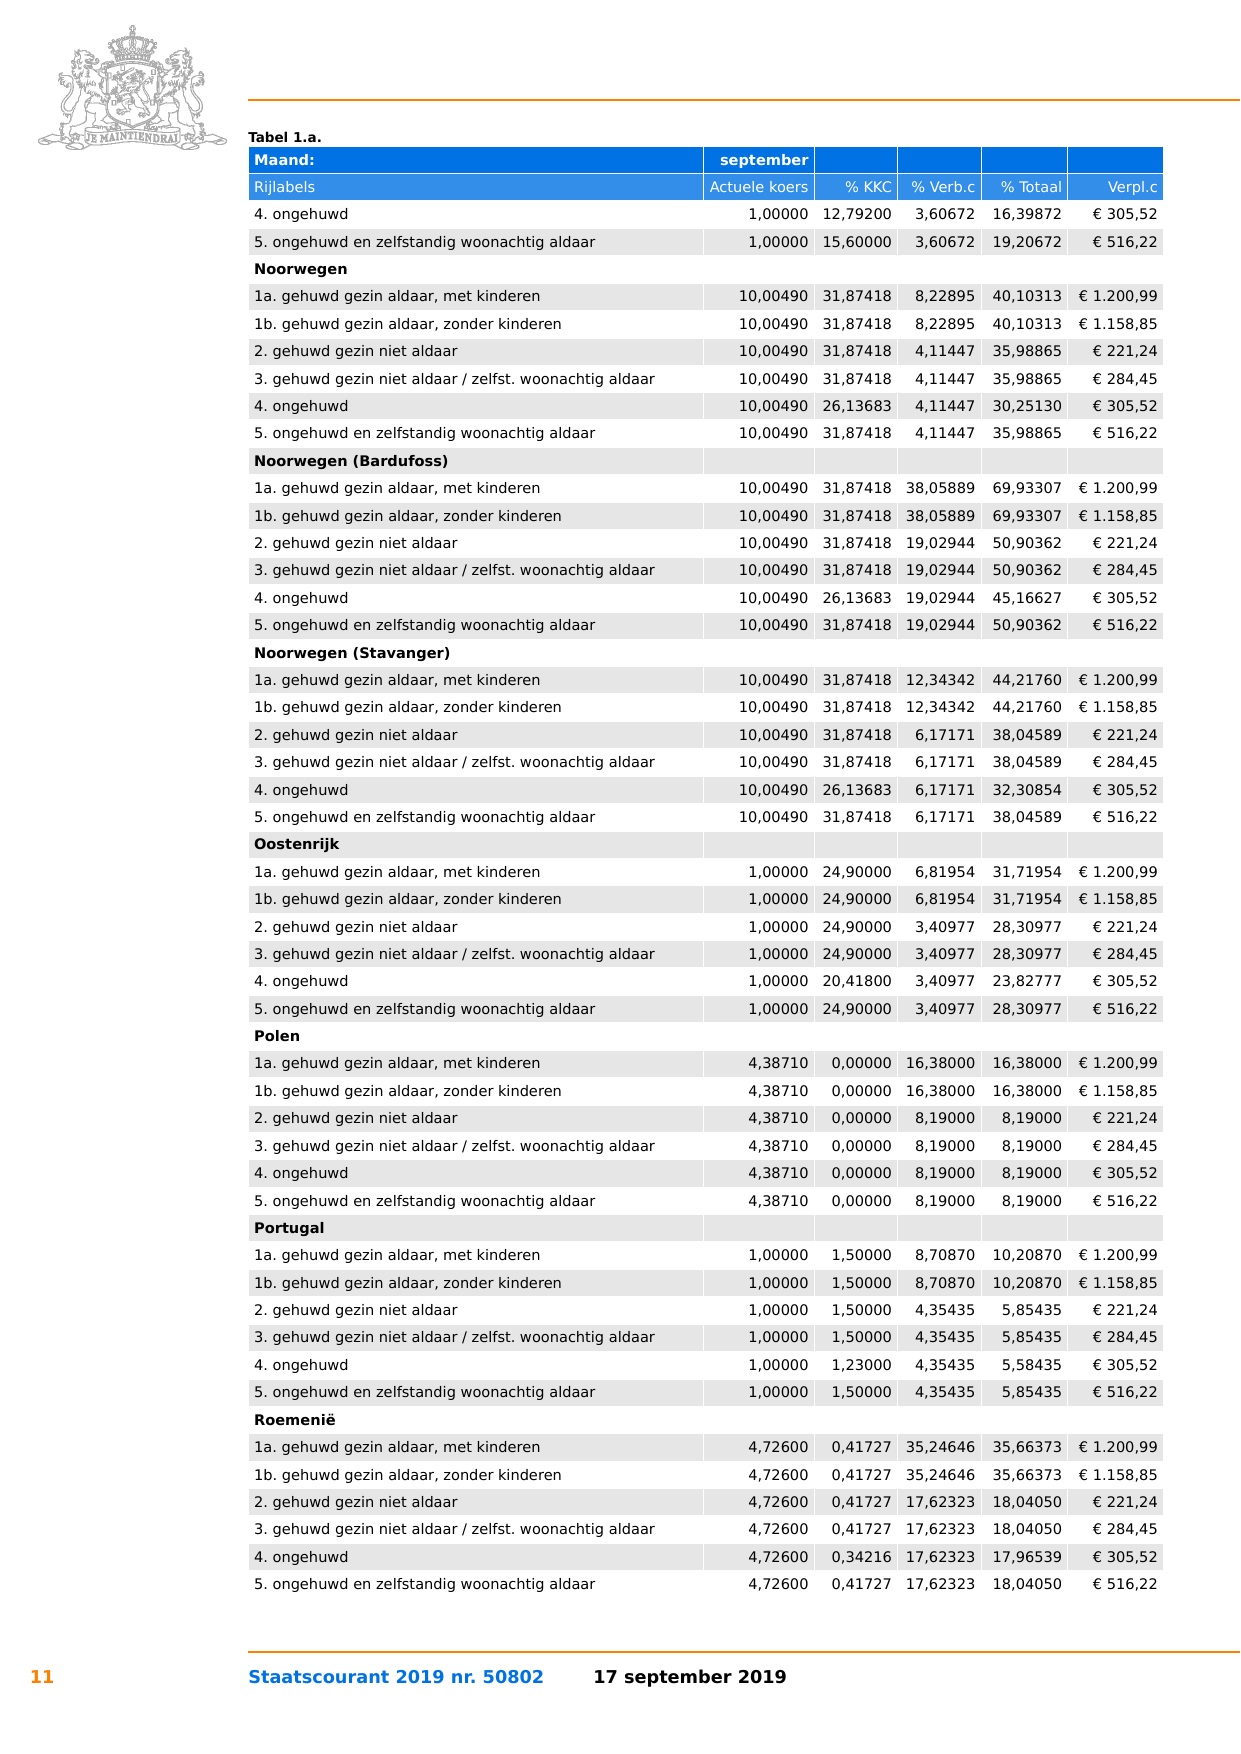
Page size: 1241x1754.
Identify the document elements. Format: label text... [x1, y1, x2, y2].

table_cell 4,35435 [898, 1352, 981, 1378]
table_cell 18,04050 [982, 1571, 1067, 1598]
table_cell 6,17171 [898, 777, 981, 803]
table_cell 16,38000 [982, 1078, 1067, 1104]
table_cell 2. gehuwd gezin niet aldaar [249, 1297, 703, 1324]
table_cell 24,90000 [815, 941, 897, 967]
table_cell 31,87418 [815, 722, 897, 748]
table_cell % Verb.c [898, 174, 981, 200]
table_cell 10,00490 [704, 421, 814, 447]
table_cell [1068, 448, 1163, 474]
table_cell 31,87418 [815, 421, 897, 447]
table_cell 17,96539 [982, 1544, 1067, 1570]
table_cell 4,72600 [704, 1434, 814, 1461]
table_cell 5. ongehuwd en zelfstandig woonachtig aldaar [249, 1188, 703, 1214]
table_cell 5,85435 [982, 1380, 1067, 1406]
table_cell 5. ongehuwd en zelfstandig woonachtig aldaar [249, 1380, 703, 1406]
table_cell 2. gehuwd gezin niet aldaar [249, 530, 703, 557]
table_cell 1a. gehuwd gezin aldaar, met kinderen [249, 1051, 703, 1077]
table_cell 4. ongehuwd [249, 1352, 703, 1378]
table_cell 24,90000 [815, 859, 897, 885]
table_cell [982, 1023, 1067, 1050]
table_cell 28,30977 [982, 941, 1067, 967]
table_cell 5. ongehuwd en zelfstandig woonachtig aldaar [249, 1571, 703, 1598]
table_cell 3,60672 [898, 229, 981, 255]
table_cell 1a. gehuwd gezin aldaar, met kinderen [249, 1434, 703, 1461]
table_cell € 1.200,99 [1068, 1243, 1163, 1269]
table_cell [815, 832, 897, 858]
table_cell 31,71954 [982, 886, 1067, 913]
table_cell 10,00490 [704, 311, 814, 337]
table_cell 0,00000 [815, 1051, 897, 1077]
table_cell 16,39872 [982, 201, 1067, 228]
table_cell 0,41727 [815, 1571, 897, 1598]
table_cell 1,00000 [704, 969, 814, 995]
table_cell 4,35435 [898, 1325, 981, 1351]
table_cell € 1.158,85 [1068, 1078, 1163, 1104]
table_cell 10,00490 [704, 475, 814, 502]
table_cell € 516,22 [1068, 613, 1163, 639]
table_cell 32,30854 [982, 777, 1067, 803]
table_cell [704, 448, 814, 474]
table_cell [704, 832, 814, 858]
table_cell Polen [249, 1023, 703, 1050]
table_cell 20,41800 [815, 969, 897, 995]
table_cell Verpl.c [1068, 174, 1163, 200]
table_cell 4. ongehuwd [249, 1544, 703, 1570]
table_cell 8,70870 [898, 1270, 981, 1296]
table_cell 24,90000 [815, 914, 897, 940]
table_cell 10,00490 [704, 749, 814, 776]
table_cell 38,05889 [898, 503, 981, 529]
table_cell 5. ongehuwd en zelfstandig woonachtig aldaar [249, 996, 703, 1022]
table_cell 35,24646 [898, 1462, 981, 1488]
table_cell € 221,24 [1068, 1489, 1163, 1515]
table_cell 3,40977 [898, 914, 981, 940]
table_cell 10,00490 [704, 393, 814, 419]
table_cell 26,13683 [815, 585, 897, 611]
table_cell 19,02944 [898, 613, 981, 639]
table_cell [1068, 832, 1163, 858]
table_cell 1a. gehuwd gezin aldaar, met kinderen [249, 667, 703, 693]
table_cell € 1.158,85 [1068, 503, 1163, 529]
table_cell 1,00000 [704, 941, 814, 967]
table_cell € 284,45 [1068, 1325, 1163, 1351]
table_cell [1068, 147, 1163, 173]
table_cell € 516,22 [1068, 1380, 1163, 1406]
table_cell 28,30977 [982, 996, 1067, 1022]
table_cell 1,50000 [815, 1297, 897, 1324]
table_cell 1,50000 [815, 1380, 897, 1406]
table_cell 40,10313 [982, 311, 1067, 337]
table_cell 4,72600 [704, 1462, 814, 1488]
table_cell 0,41727 [815, 1462, 897, 1488]
table_cell 3. gehuwd gezin niet aldaar / zelfst. woonachtig aldaar [249, 1133, 703, 1159]
table_cell [982, 448, 1067, 474]
table_cell september [704, 147, 814, 173]
table_cell 3. gehuwd gezin niet aldaar / zelfst. woonachtig aldaar [249, 1325, 703, 1351]
table_cell € 516,22 [1068, 1188, 1163, 1214]
table_cell € 1.200,99 [1068, 284, 1163, 310]
table_cell 1a. gehuwd gezin aldaar, met kinderen [249, 284, 703, 310]
table_cell [898, 1023, 981, 1050]
table_cell 4,72600 [704, 1544, 814, 1570]
table_cell [898, 1407, 981, 1433]
table_cell [815, 147, 897, 173]
table_cell € 284,45 [1068, 558, 1163, 584]
table_cell € 221,24 [1068, 722, 1163, 748]
table_cell 1b. gehuwd gezin aldaar, zonder kinderen [249, 503, 703, 529]
table_cell [704, 256, 814, 283]
table_cell 1,00000 [704, 1325, 814, 1351]
table_cell 1,00000 [704, 1243, 814, 1269]
table_cell 1a. gehuwd gezin aldaar, met kinderen [249, 475, 703, 502]
table_cell € 516,22 [1068, 804, 1163, 831]
table_cell 28,30977 [982, 914, 1067, 940]
table_cell 10,00490 [704, 284, 814, 310]
table_cell [982, 1215, 1067, 1241]
table_cell 0,41727 [815, 1516, 897, 1543]
table_cell [898, 640, 981, 666]
table_cell 35,98865 [982, 339, 1067, 365]
table_cell 18,04050 [982, 1489, 1067, 1515]
table_cell 35,24646 [898, 1434, 981, 1461]
table_cell % Totaal [982, 174, 1067, 200]
table_cell 10,00490 [704, 613, 814, 639]
table_cell € 1.158,85 [1068, 1462, 1163, 1488]
table_cell Noorwegen (Stavanger) [249, 640, 703, 666]
table_cell 16,38000 [898, 1051, 981, 1077]
table_cell € 1.158,85 [1068, 695, 1163, 721]
table_cell 6,17171 [898, 749, 981, 776]
table_cell 31,87418 [815, 695, 897, 721]
table_cell 3. gehuwd gezin niet aldaar / zelfst. woonachtig aldaar [249, 941, 703, 967]
table_cell 4. ongehuwd [249, 777, 703, 803]
table_cell [815, 448, 897, 474]
table_cell 38,04589 [982, 722, 1067, 748]
table_cell 8,19000 [898, 1188, 981, 1214]
table_cell 31,87418 [815, 667, 897, 693]
table_cell [898, 147, 981, 173]
table_cell Rijlabels [249, 174, 703, 200]
table_cell € 1.158,85 [1068, 886, 1163, 913]
table_cell 19,02944 [898, 558, 981, 584]
table_cell 1b. gehuwd gezin aldaar, zonder kinderen [249, 695, 703, 721]
table_cell 17,62323 [898, 1544, 981, 1570]
table_cell € 305,52 [1068, 777, 1163, 803]
table_cell 10,00490 [704, 558, 814, 584]
table_cell 17,62323 [898, 1571, 981, 1598]
table_cell € 516,22 [1068, 229, 1163, 255]
table_cell 16,38000 [982, 1051, 1067, 1077]
table_cell 35,98865 [982, 421, 1067, 447]
table_cell 1a. gehuwd gezin aldaar, met kinderen [249, 1243, 703, 1269]
table_cell 2. gehuwd gezin niet aldaar [249, 1106, 703, 1132]
table_cell € 305,52 [1068, 1352, 1163, 1378]
table_cell 31,87418 [815, 475, 897, 502]
table_cell 35,66373 [982, 1434, 1067, 1461]
table_cell € 284,45 [1068, 941, 1163, 967]
table_cell [815, 640, 897, 666]
table_cell 38,04589 [982, 749, 1067, 776]
table_cell € 284,45 [1068, 749, 1163, 776]
table_cell 4,11447 [898, 339, 981, 365]
table_cell 31,87418 [815, 530, 897, 557]
table_cell 5. ongehuwd en zelfstandig woonachtig aldaar [249, 804, 703, 831]
table_cell 4. ongehuwd [249, 1160, 703, 1187]
table_cell 0,00000 [815, 1160, 897, 1187]
table_cell 0,00000 [815, 1106, 897, 1132]
table_cell 45,16627 [982, 585, 1067, 611]
table_cell Portugal [249, 1215, 703, 1241]
table_cell [815, 1215, 897, 1241]
table_cell [815, 1023, 897, 1050]
table_cell 1,00000 [704, 229, 814, 255]
table_cell [815, 1407, 897, 1433]
table_cell 30,25130 [982, 393, 1067, 419]
table_cell 31,87418 [815, 339, 897, 365]
table_cell 2. gehuwd gezin niet aldaar [249, 1489, 703, 1515]
table_cell 31,87418 [815, 749, 897, 776]
table_cell 44,21760 [982, 667, 1067, 693]
table_cell € 284,45 [1068, 366, 1163, 392]
table_cell 8,19000 [982, 1188, 1067, 1214]
table_cell 4,38710 [704, 1133, 814, 1159]
table_cell 16,38000 [898, 1078, 981, 1104]
table_cell 10,00490 [704, 366, 814, 392]
table_cell 0,34216 [815, 1544, 897, 1570]
table_cell 1,00000 [704, 886, 814, 913]
table_cell 1,00000 [704, 1270, 814, 1296]
table_cell 31,87418 [815, 311, 897, 337]
table_cell [982, 1407, 1067, 1433]
table_cell 44,21760 [982, 695, 1067, 721]
table_cell € 1.200,99 [1068, 475, 1163, 502]
table_cell 4,38710 [704, 1106, 814, 1132]
table_cell € 221,24 [1068, 530, 1163, 557]
table_cell 3,60672 [898, 201, 981, 228]
table_cell 10,00490 [704, 667, 814, 693]
table_cell 19,02944 [898, 530, 981, 557]
table_cell 8,19000 [898, 1106, 981, 1132]
table_cell 8,19000 [982, 1106, 1067, 1132]
table_cell 4,38710 [704, 1078, 814, 1104]
table_cell [704, 1407, 814, 1433]
table_cell 1a. gehuwd gezin aldaar, met kinderen [249, 859, 703, 885]
table_cell 1b. gehuwd gezin aldaar, zonder kinderen [249, 1078, 703, 1104]
table_cell 10,00490 [704, 503, 814, 529]
table_cell 1,00000 [704, 1380, 814, 1406]
table_header Tabel 1.a. [248, 130, 1163, 146]
table_cell 8,19000 [982, 1160, 1067, 1187]
table_cell 6,17171 [898, 722, 981, 748]
table_cell [898, 832, 981, 858]
table_cell 4,11447 [898, 366, 981, 392]
table_cell 5,85435 [982, 1297, 1067, 1324]
table_cell Roemenië [249, 1407, 703, 1433]
table_cell 31,87418 [815, 284, 897, 310]
table_cell 0,00000 [815, 1133, 897, 1159]
table_cell € 305,52 [1068, 1160, 1163, 1187]
table_cell 8,22895 [898, 284, 981, 310]
table_cell 24,90000 [815, 886, 897, 913]
table_cell [704, 1023, 814, 1050]
table_cell 10,00490 [704, 339, 814, 365]
table_cell [898, 448, 981, 474]
table_cell 10,00490 [704, 722, 814, 748]
table_cell Noorwegen (Bardufoss) [249, 448, 703, 474]
table_cell € 305,52 [1068, 393, 1163, 419]
table_cell Oostenrijk [249, 832, 703, 858]
table_cell [898, 1215, 981, 1241]
table_cell 10,00490 [704, 777, 814, 803]
table_cell 1b. gehuwd gezin aldaar, zonder kinderen [249, 311, 703, 337]
table_cell € 305,52 [1068, 201, 1163, 228]
table_cell 50,90362 [982, 558, 1067, 584]
table_cell % KKC [815, 174, 897, 200]
table_cell 1,00000 [704, 859, 814, 885]
table_cell € 1.200,99 [1068, 859, 1163, 885]
table_cell 1b. gehuwd gezin aldaar, zonder kinderen [249, 886, 703, 913]
table_cell Noorwegen [249, 256, 703, 283]
table_cell 40,10313 [982, 284, 1067, 310]
table_cell € 1.158,85 [1068, 1270, 1163, 1296]
table_cell [1068, 1215, 1163, 1241]
table_cell 4,38710 [704, 1051, 814, 1077]
table_cell [1068, 1407, 1163, 1433]
table_cell 38,05889 [898, 475, 981, 502]
table_cell 4,38710 [704, 1188, 814, 1214]
table_cell 10,00490 [704, 695, 814, 721]
table_cell 31,87418 [815, 804, 897, 831]
table_cell 1,00000 [704, 1352, 814, 1378]
table_cell € 221,24 [1068, 1297, 1163, 1324]
table_cell [982, 640, 1067, 666]
table_cell 2. gehuwd gezin niet aldaar [249, 339, 703, 365]
table_cell € 516,22 [1068, 996, 1163, 1022]
table_cell 35,66373 [982, 1462, 1067, 1488]
table_cell [1068, 1023, 1163, 1050]
table_cell 4,38710 [704, 1160, 814, 1187]
table_cell 4. ongehuwd [249, 585, 703, 611]
table_cell 3. gehuwd gezin niet aldaar / zelfst. woonachtig aldaar [249, 1516, 703, 1543]
table_cell 1,00000 [704, 1297, 814, 1324]
table_cell 31,87418 [815, 613, 897, 639]
table_cell 2. gehuwd gezin niet aldaar [249, 914, 703, 940]
table_cell € 305,52 [1068, 585, 1163, 611]
table_cell 5,85435 [982, 1325, 1067, 1351]
table_cell 31,87418 [815, 366, 897, 392]
table_cell [704, 1215, 814, 1241]
table_cell 8,19000 [898, 1160, 981, 1187]
table_cell 4. ongehuwd [249, 969, 703, 995]
table_cell 26,13683 [815, 393, 897, 419]
table_cell 1b. gehuwd gezin aldaar, zonder kinderen [249, 1462, 703, 1488]
table_cell 1b. gehuwd gezin aldaar, zonder kinderen [249, 1270, 703, 1296]
table_cell 6,17171 [898, 804, 981, 831]
table_cell [704, 640, 814, 666]
table_cell 4,72600 [704, 1489, 814, 1515]
table_cell 10,00490 [704, 530, 814, 557]
table_cell 4. ongehuwd [249, 393, 703, 419]
table_cell 8,19000 [898, 1133, 981, 1159]
table_cell 4. ongehuwd [249, 201, 703, 228]
table_cell [815, 256, 897, 283]
table_cell [982, 147, 1067, 173]
table_cell 19,20672 [982, 229, 1067, 255]
table_cell 1,50000 [815, 1243, 897, 1269]
table_cell [1068, 640, 1163, 666]
table_cell [982, 256, 1067, 283]
table_cell 17,62323 [898, 1489, 981, 1515]
table_cell 23,82777 [982, 969, 1067, 995]
table_cell € 516,22 [1068, 1571, 1163, 1598]
table_cell 1,00000 [704, 201, 814, 228]
table_cell € 305,52 [1068, 969, 1163, 995]
table_cell 4,11447 [898, 421, 981, 447]
table_cell € 516,22 [1068, 421, 1163, 447]
table_cell 15,60000 [815, 229, 897, 255]
table_cell 4,35435 [898, 1297, 981, 1324]
table_cell 6,81954 [898, 886, 981, 913]
table_cell 5,58435 [982, 1352, 1067, 1378]
table_cell 3. gehuwd gezin niet aldaar / zelfst. woonachtig aldaar [249, 558, 703, 584]
table_cell 31,71954 [982, 859, 1067, 885]
table_cell 3. gehuwd gezin niet aldaar / zelfst. woonachtig aldaar [249, 366, 703, 392]
table_cell 12,79200 [815, 201, 897, 228]
table_cell 69,93307 [982, 475, 1067, 502]
table_cell 10,00490 [704, 585, 814, 611]
table_cell 31,87418 [815, 558, 897, 584]
table_cell [982, 832, 1067, 858]
table_cell € 1.200,99 [1068, 667, 1163, 693]
table_cell 31,87418 [815, 503, 897, 529]
table_cell 4,35435 [898, 1380, 981, 1406]
table_cell 18,04050 [982, 1516, 1067, 1543]
table_cell 4,72600 [704, 1571, 814, 1598]
table_cell 50,90362 [982, 530, 1067, 557]
table_cell 69,93307 [982, 503, 1067, 529]
table_cell 3. gehuwd gezin niet aldaar / zelfst. woonachtig aldaar [249, 749, 703, 776]
table_cell 4,11447 [898, 393, 981, 419]
table_cell Actuele koers [704, 174, 814, 200]
table_cell € 221,24 [1068, 1106, 1163, 1132]
table_cell 10,00490 [704, 804, 814, 831]
table_cell € 284,45 [1068, 1133, 1163, 1159]
table_cell € 1.200,99 [1068, 1434, 1163, 1461]
table_cell 2. gehuwd gezin niet aldaar [249, 722, 703, 748]
table_cell 0,41727 [815, 1489, 897, 1515]
table_cell 6,81954 [898, 859, 981, 885]
table_cell 1,50000 [815, 1325, 897, 1351]
table_cell € 305,52 [1068, 1544, 1163, 1570]
table_cell 26,13683 [815, 777, 897, 803]
table_cell 35,98865 [982, 366, 1067, 392]
table_cell 5. ongehuwd en zelfstandig woonachtig aldaar [249, 229, 703, 255]
table_cell 5. ongehuwd en zelfstandig woonachtig aldaar [249, 613, 703, 639]
table_cell 4,72600 [704, 1516, 814, 1543]
table_cell 19,02944 [898, 585, 981, 611]
table_cell 8,70870 [898, 1243, 981, 1269]
table_cell 3,40977 [898, 996, 981, 1022]
table_cell 17,62323 [898, 1516, 981, 1543]
table_cell € 284,45 [1068, 1516, 1163, 1543]
table_cell 0,00000 [815, 1188, 897, 1214]
table_cell € 221,24 [1068, 339, 1163, 365]
table_cell 38,04589 [982, 804, 1067, 831]
table_cell 10,20870 [982, 1243, 1067, 1269]
picture [38, 25, 227, 150]
table_cell 1,50000 [815, 1270, 897, 1296]
table_cell 12,34342 [898, 695, 981, 721]
table_cell 24,90000 [815, 996, 897, 1022]
table_cell 50,90362 [982, 613, 1067, 639]
table_cell [1068, 256, 1163, 283]
table_cell 0,41727 [815, 1434, 897, 1461]
table_cell € 1.158,85 [1068, 311, 1163, 337]
table_cell 8,19000 [982, 1133, 1067, 1159]
table_cell 3,40977 [898, 969, 981, 995]
table_cell 12,34342 [898, 667, 981, 693]
table_cell 1,23000 [815, 1352, 897, 1378]
table_cell 1,00000 [704, 996, 814, 1022]
table_cell 0,00000 [815, 1078, 897, 1104]
table_cell 3,40977 [898, 941, 981, 967]
table_cell 1,00000 [704, 914, 814, 940]
table_cell € 1.200,99 [1068, 1051, 1163, 1077]
table_cell [898, 256, 981, 283]
table_cell Maand: [249, 147, 703, 173]
table_cell 8,22895 [898, 311, 981, 337]
table_cell 10,20870 [982, 1270, 1067, 1296]
table_cell € 221,24 [1068, 914, 1163, 940]
table_cell 5. ongehuwd en zelfstandig woonachtig aldaar [249, 421, 703, 447]
